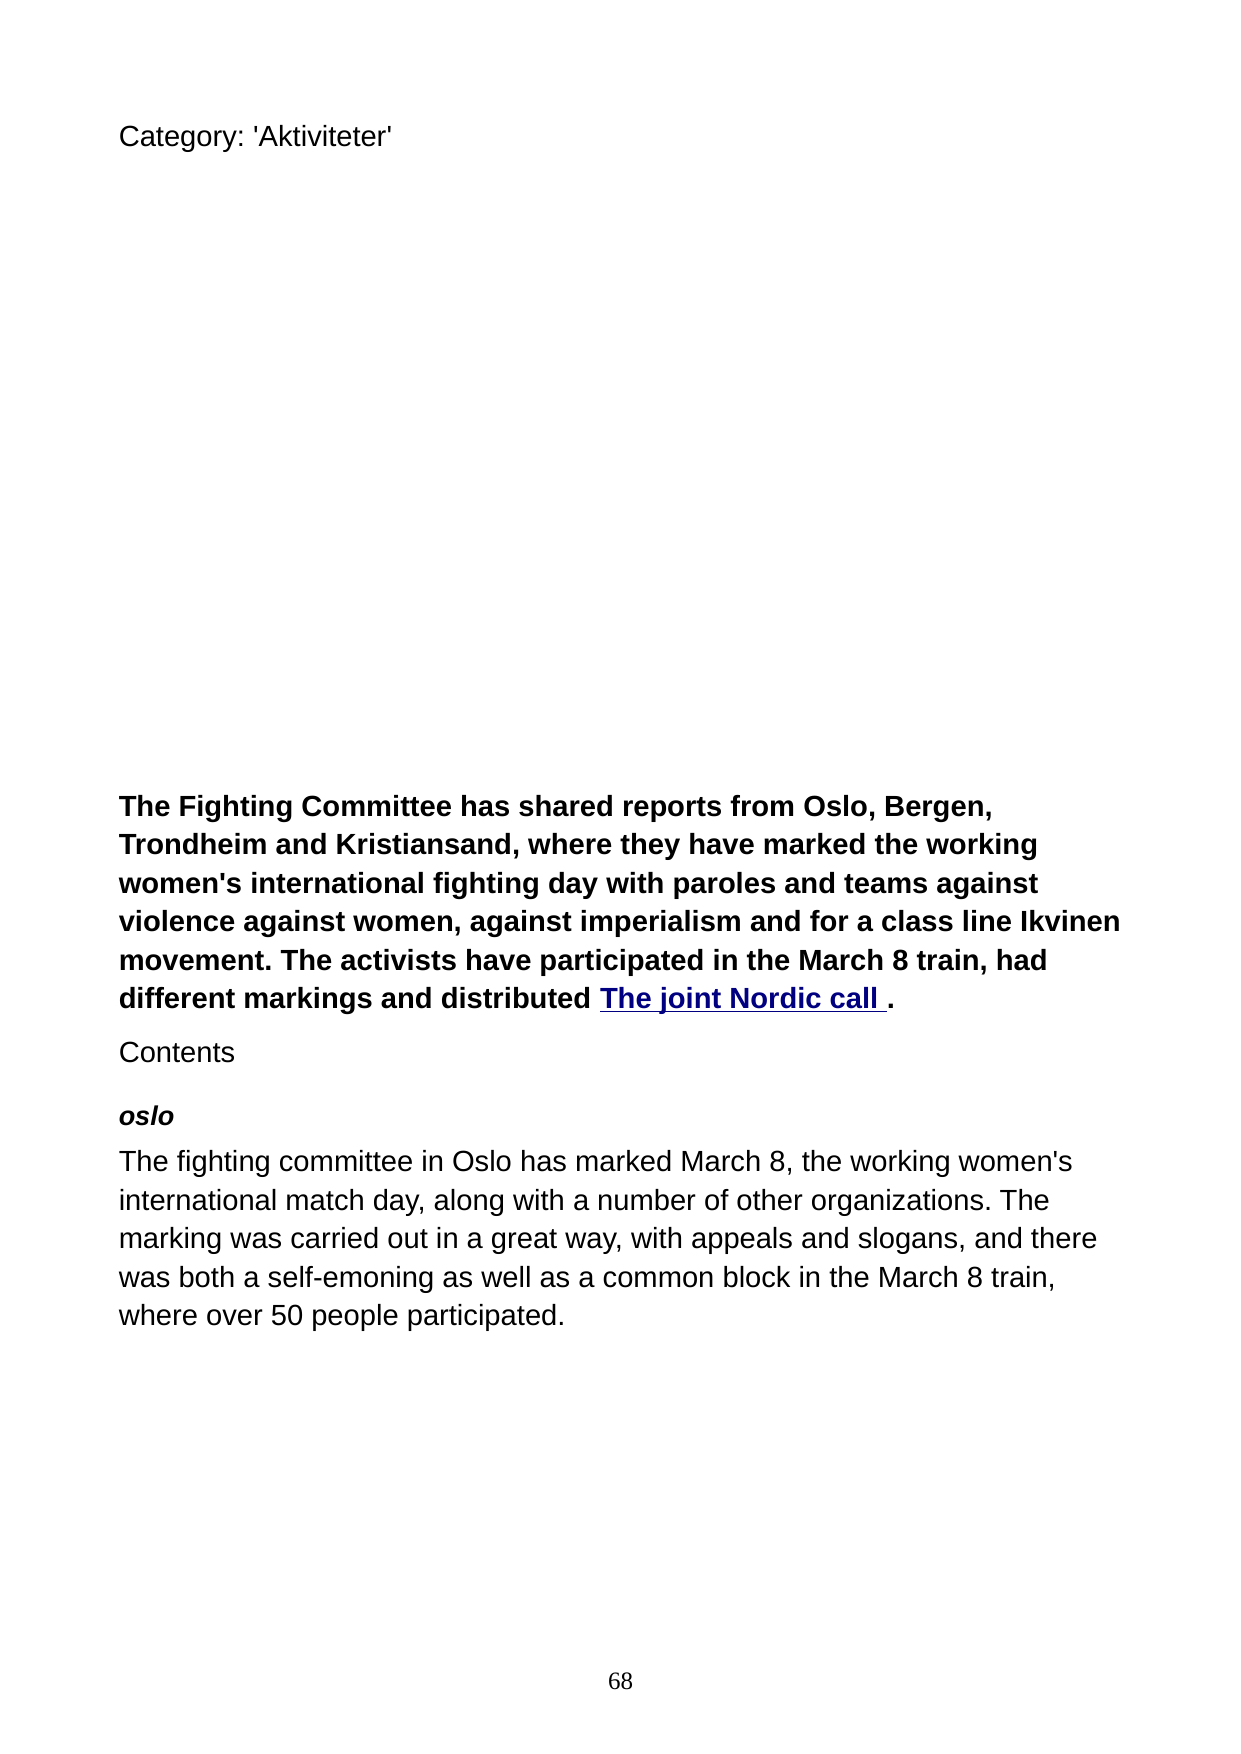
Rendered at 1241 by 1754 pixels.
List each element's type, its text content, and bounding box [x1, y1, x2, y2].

text Category: 'Aktiviteter' [118, 118, 1122, 152]
subtitle oslo [118, 1100, 1122, 1131]
text Contents [118, 1034, 1122, 1068]
text The Fighting Committee has shared reports from Oslo, Bergen, Trondheim and Kristiansand, where they have marked the working women's international fighting day with paroles and teams against violence against women, against imperialism and for a class line Ikvinen movement. The activists have participated in the March 8 train, had different markings and distributed The joint Nordic call . [118, 172, 1122, 1015]
text The fighting committee in Oslo has marked March 8, the working women's international match day, along with a number of other organizations. The marking was carried out in a great way, with appeals and slogans, and there was both a self-emoning as well as a common block in the March 8 train, where over 50 people participated. [118, 1144, 1122, 1332]
